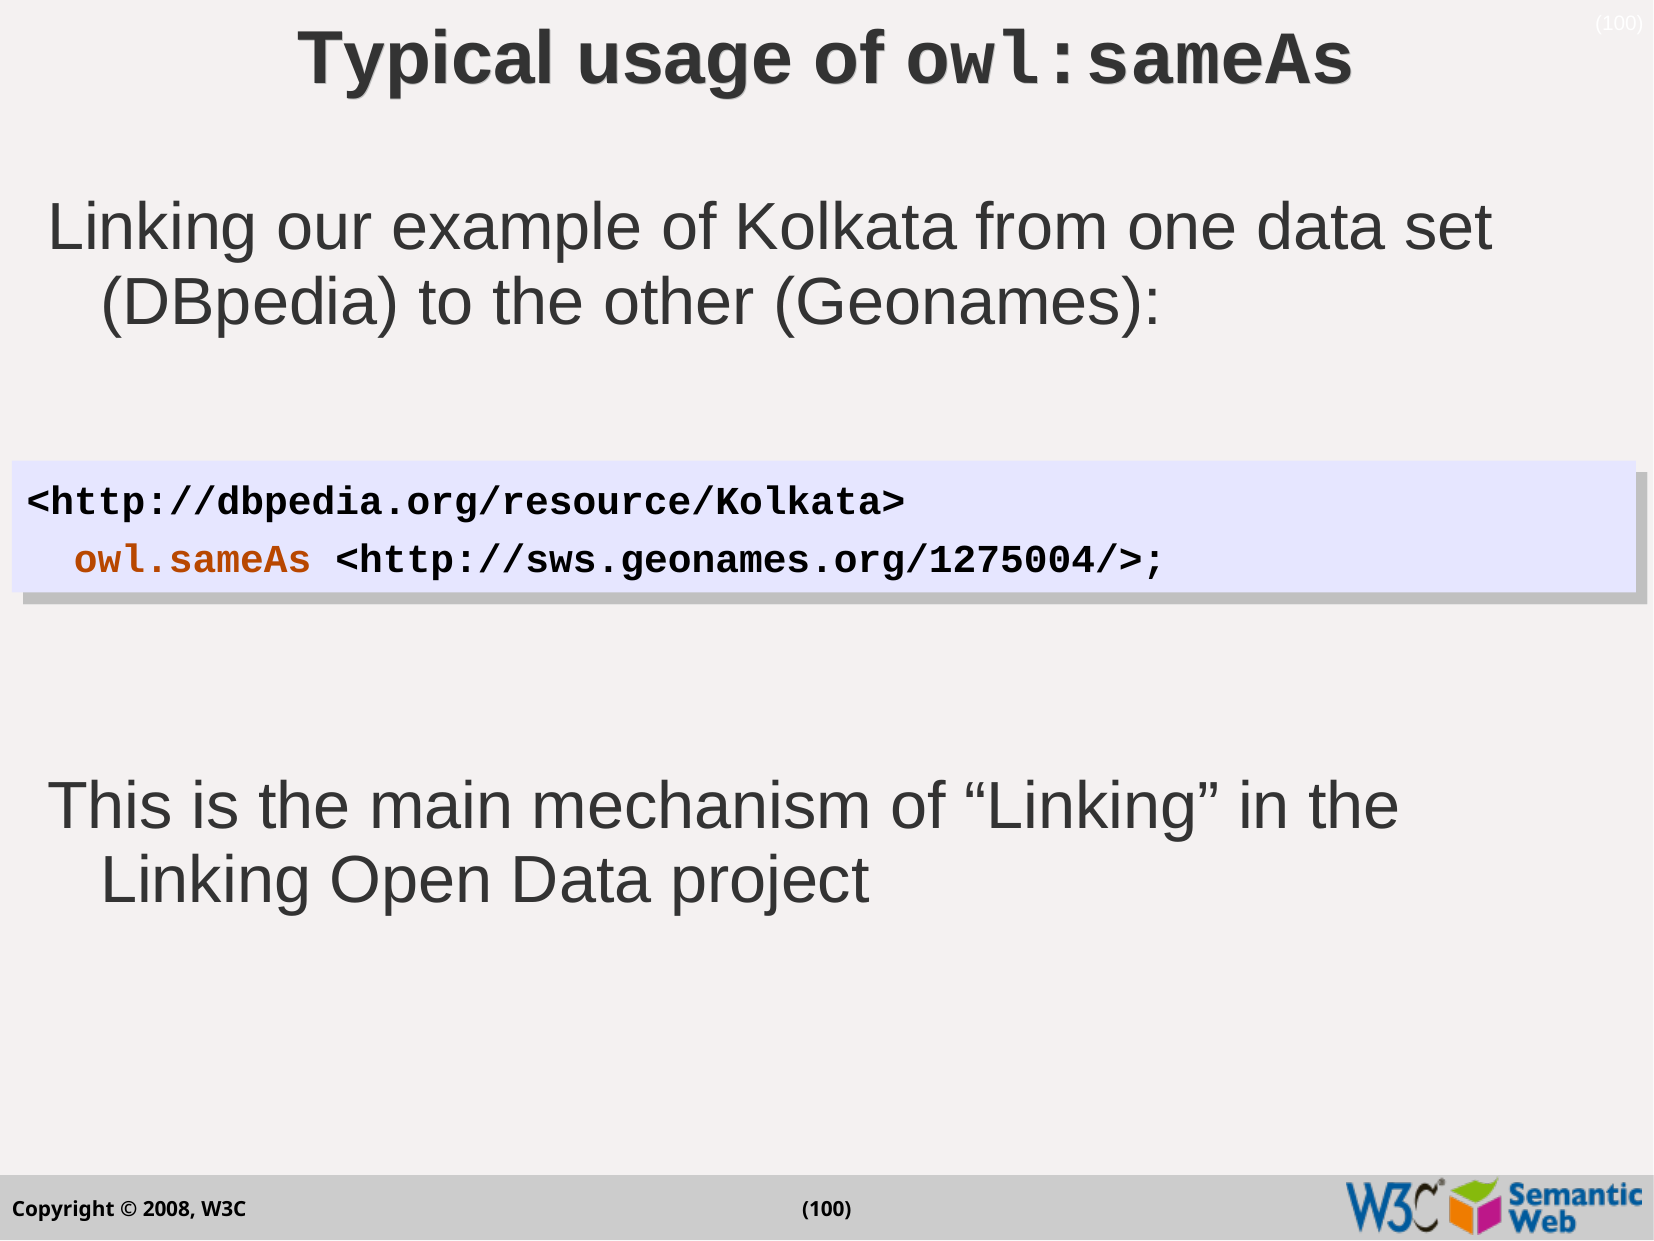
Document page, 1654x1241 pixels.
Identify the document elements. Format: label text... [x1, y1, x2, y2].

text_box <http://dbpedia.org/resource/Kolkata> owl.sameAs <http://sws.geonames.org/1275004/>; [11, 460, 1636, 593]
list This is the main mechanism of “Linking” in the Linking Open Data project [29, 767, 1624, 1064]
title Typical usage of owl:sameAs [0, 0, 1654, 119]
list Linking our example of Kolkata from one data set (DBpedia) to the other (Geonames): [29, 188, 1624, 460]
picture [1346, 1175, 1642, 1235]
